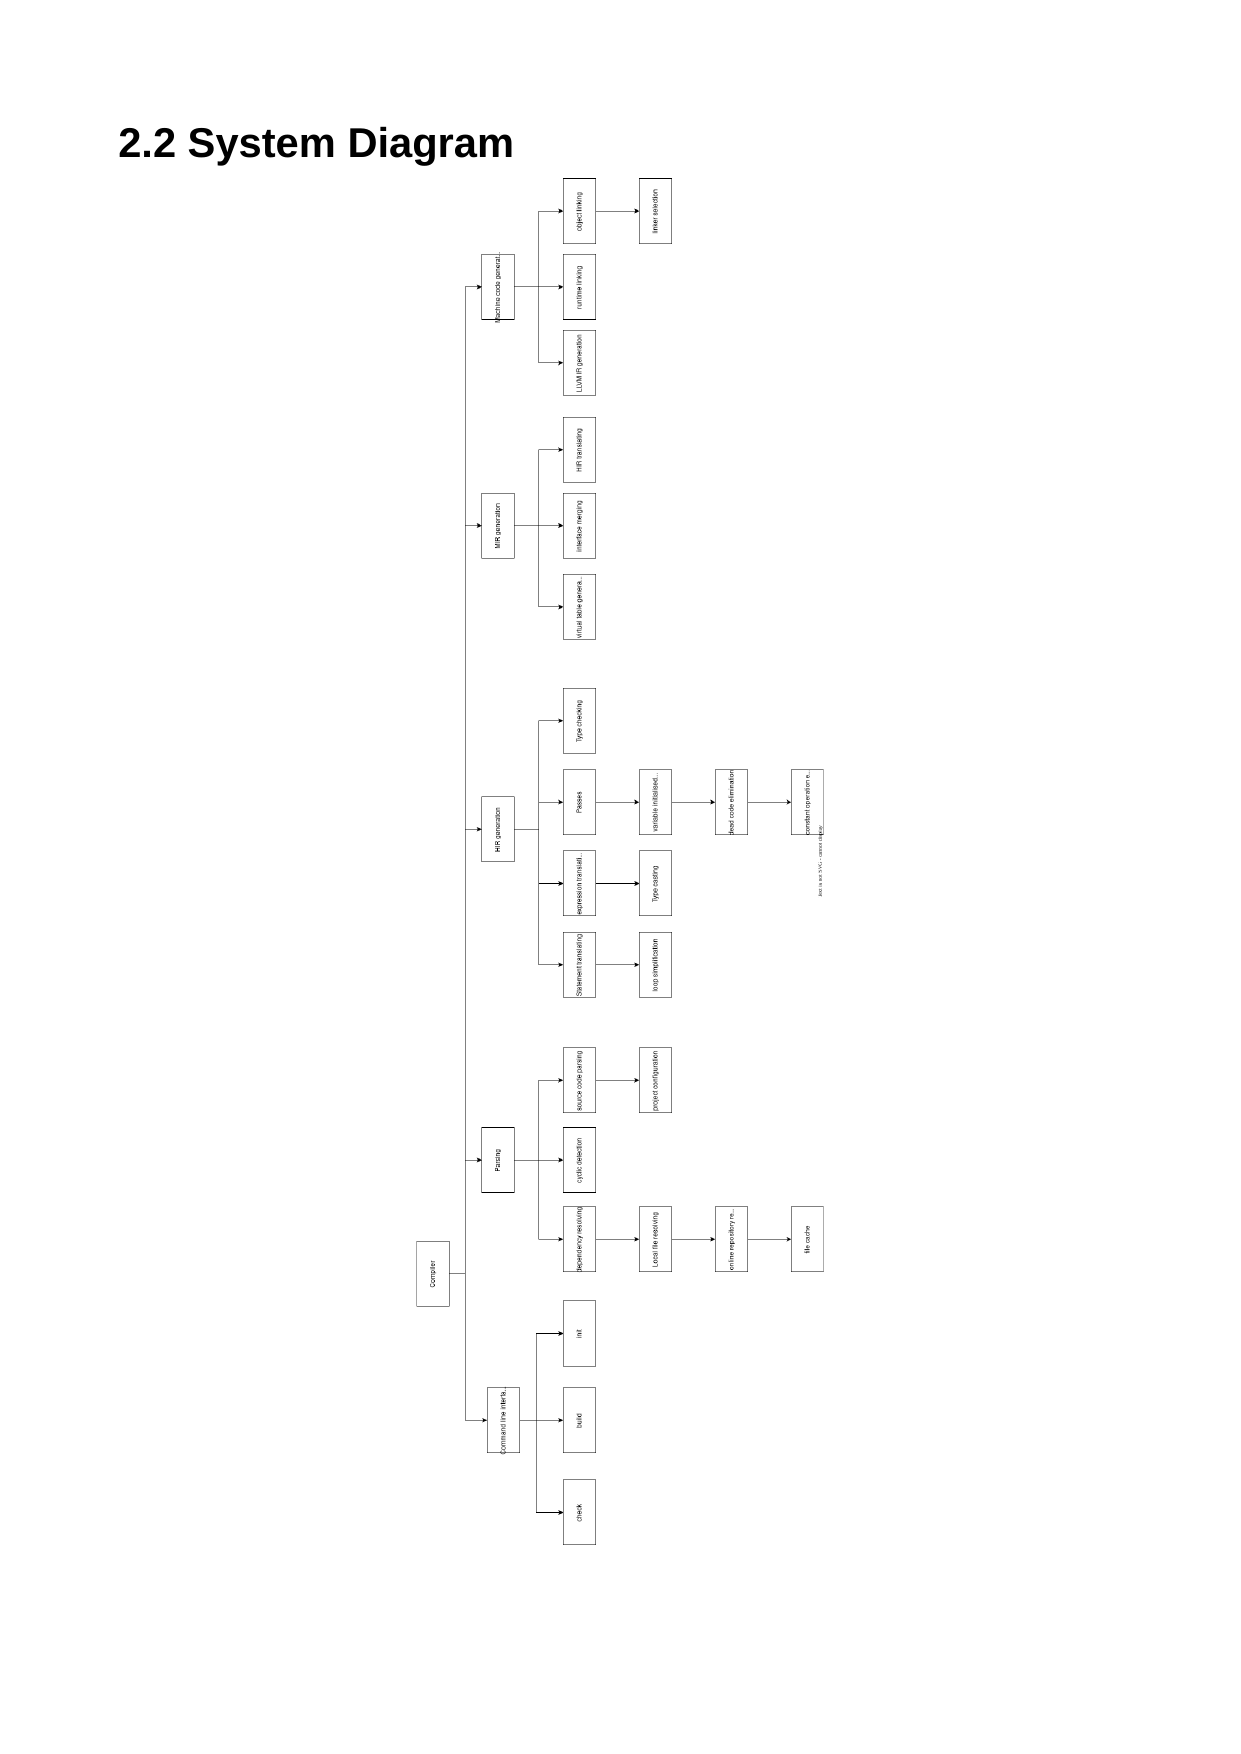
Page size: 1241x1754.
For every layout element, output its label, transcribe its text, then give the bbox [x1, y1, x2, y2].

subtitle 2.2 System Diagram [118, 118, 1122, 166]
picture [416, 178, 824, 1545]
